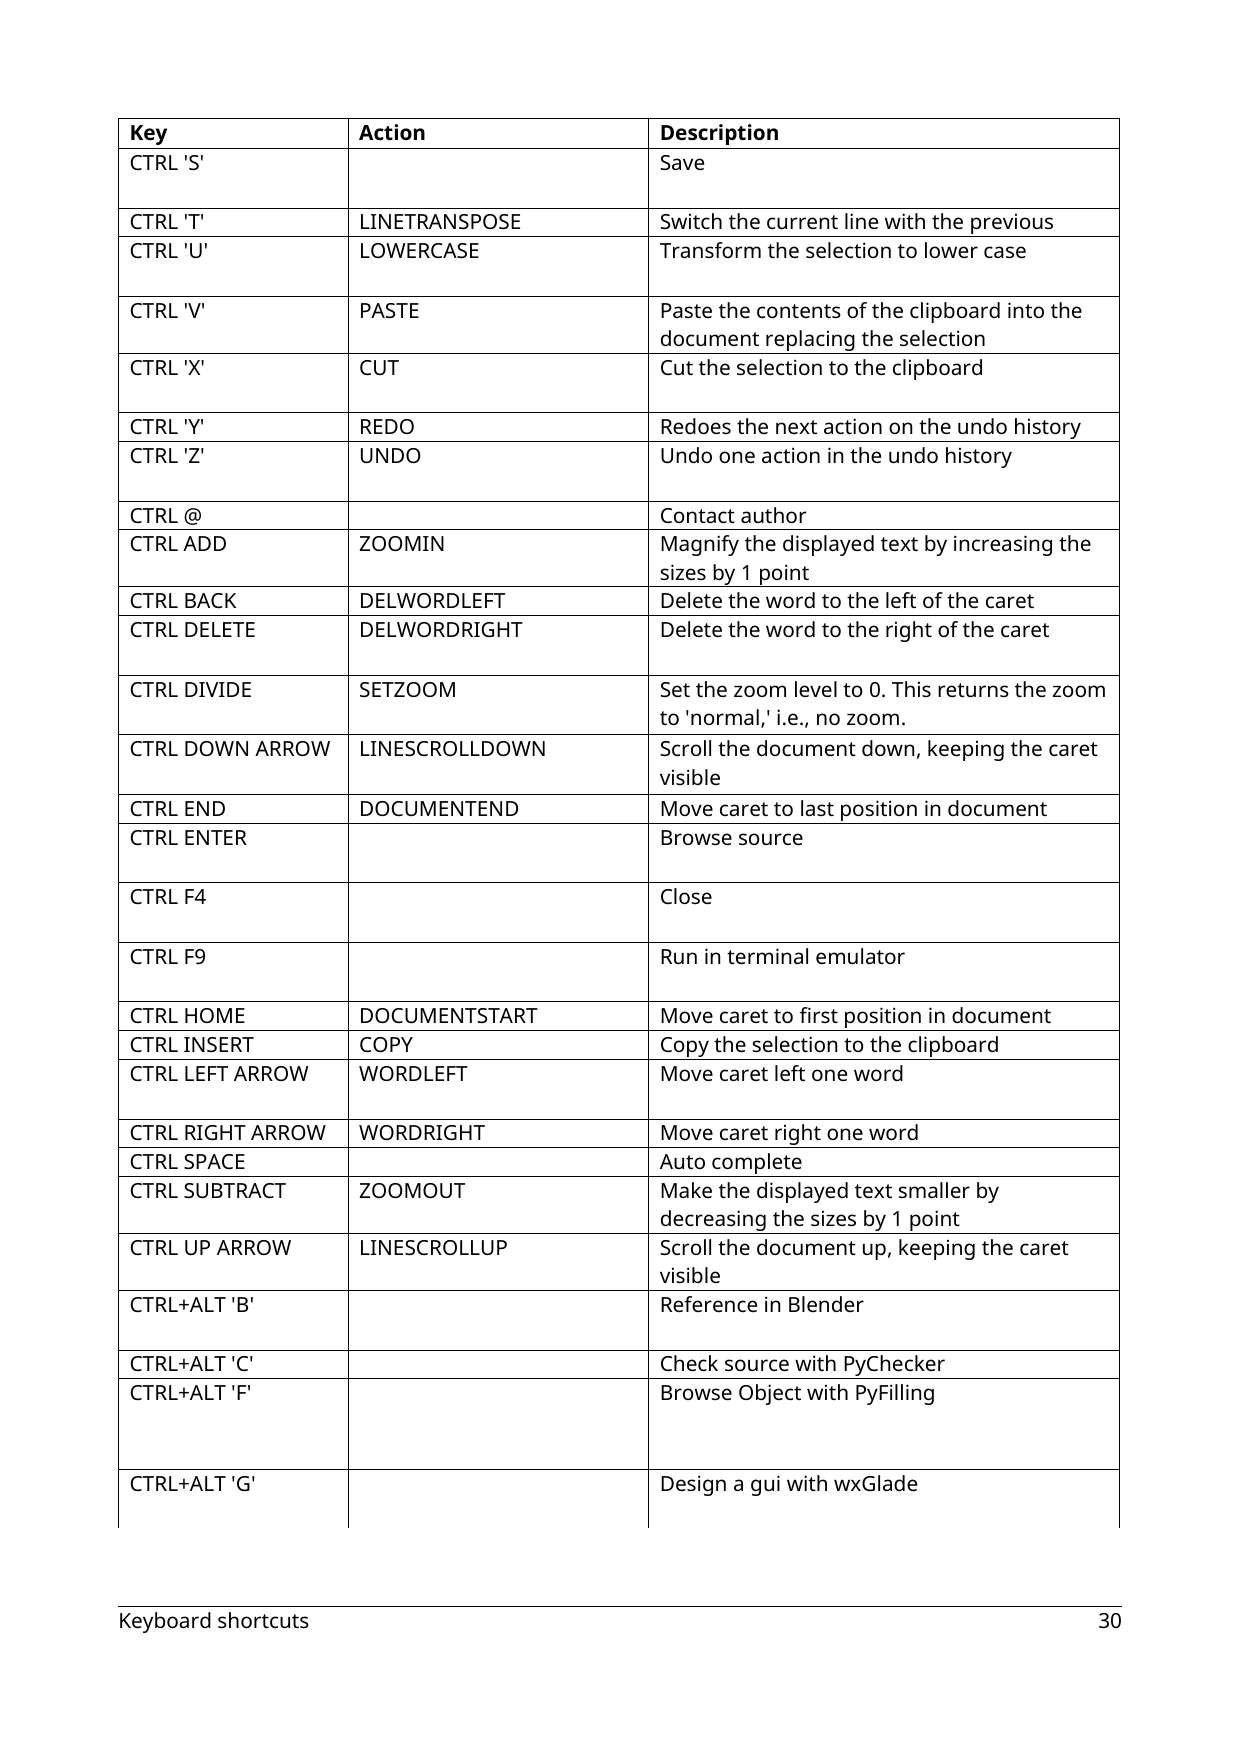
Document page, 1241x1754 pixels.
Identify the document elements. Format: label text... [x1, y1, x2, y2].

table_cell Delete the word to the left of the caret [649, 587, 1119, 615]
table_cell CTRL INSERT [119, 1031, 348, 1059]
table_cell Run in terminal emulator [649, 943, 1119, 1001]
table_cell CTRL RIGHT ARROW [119, 1120, 348, 1147]
table_cell CTRL SPACE [119, 1148, 348, 1176]
table_cell CTRL DELETE [119, 616, 348, 675]
table_cell WORDLEFT [349, 1060, 648, 1118]
table_cell [349, 824, 648, 882]
table_cell DELWORDLEFT [349, 587, 648, 615]
table_cell ZOOMIN [349, 530, 648, 586]
table_cell REDO [349, 413, 648, 441]
table_cell CTRL+ALT 'C' [119, 1351, 348, 1378]
table_cell DOCUMENTSTART [349, 1002, 648, 1030]
table_cell CTRL 'T' [119, 209, 348, 236]
table_cell [349, 502, 648, 529]
table_cell Contact author [649, 502, 1119, 529]
table_cell Copy the selection to the clipboard [649, 1031, 1119, 1059]
table_header Key [119, 119, 348, 148]
table_cell CTRL 'Y' [119, 413, 348, 441]
table_cell [349, 883, 648, 942]
table_cell LOWERCASE [349, 237, 648, 296]
table_cell DOCUMENTEND [349, 795, 648, 823]
table_cell CTRL BACK [119, 587, 348, 615]
table_cell Move caret to last position in document [649, 795, 1119, 823]
table_cell [349, 1470, 648, 1528]
table_cell [349, 1351, 648, 1378]
table_cell Make the displayed text smaller by decreasing the sizes by 1 point [649, 1177, 1119, 1233]
table_cell Undo one action in the undo history [649, 442, 1119, 501]
table_cell CTRL SUBTRACT [119, 1177, 348, 1233]
table_cell CTRL ENTER [119, 824, 348, 882]
table_cell LINETRANSPOSE [349, 209, 648, 236]
table_cell Move caret right one word [649, 1120, 1119, 1147]
table_cell Design a gui with wxGlade [649, 1470, 1119, 1528]
table_cell CTRL 'Z' [119, 442, 348, 501]
table_cell Reference in Blender [649, 1291, 1119, 1349]
table_cell ZOOMOUT [349, 1177, 648, 1233]
table_cell CTRL F4 [119, 883, 348, 942]
table_cell CTRL DIVIDE [119, 676, 348, 734]
table_cell CTRL+ALT 'B' [119, 1291, 348, 1349]
table_cell LINESCROLLUP [349, 1234, 648, 1290]
table_cell CTRL UP ARROW [119, 1234, 348, 1290]
table_cell CTRL 'X' [119, 354, 348, 412]
table_cell CTRL 'V' [119, 297, 348, 353]
table_cell Transform the selection to lower case [649, 237, 1119, 296]
table_cell SETZOOM [349, 676, 648, 734]
table_cell CTRL F9 [119, 943, 348, 1001]
table_cell [349, 943, 648, 1001]
table_cell COPY [349, 1031, 648, 1059]
table_cell LINESCROLLDOWN [349, 735, 648, 794]
table_cell CTRL LEFT ARROW [119, 1060, 348, 1118]
table_cell Scroll the document up, keeping the caret visible [649, 1234, 1119, 1290]
table_cell Paste the contents of the clipboard into the document replacing the selection [649, 297, 1119, 353]
table_header Action [349, 119, 648, 148]
table_cell [349, 149, 648, 207]
table_cell Check source with PyChecker [649, 1351, 1119, 1378]
table_cell CTRL HOME [119, 1002, 348, 1030]
table_cell CTRL ADD [119, 530, 348, 586]
table_cell Move caret to first position in document [649, 1002, 1119, 1030]
table_cell DELWORDRIGHT [349, 616, 648, 675]
table_header Description [649, 119, 1119, 148]
table_cell PASTE [349, 297, 648, 353]
table_cell Save [649, 149, 1119, 207]
table_cell Redoes the next action on the undo history [649, 413, 1119, 441]
table_cell CTRL+ALT 'F' [119, 1379, 348, 1469]
table_cell CTRL 'U' [119, 237, 348, 296]
table_cell [349, 1379, 648, 1469]
table_cell [349, 1291, 648, 1349]
table_cell CUT [349, 354, 648, 412]
table_cell CTRL 'S' [119, 149, 348, 207]
table_cell Delete the word to the right of the caret [649, 616, 1119, 675]
table_cell Switch the current line with the previous [649, 209, 1119, 236]
table_cell Close [649, 883, 1119, 942]
table_cell Browse Object with PyFilling [649, 1379, 1119, 1469]
table_cell CTRL @ [119, 502, 348, 529]
table_cell Auto complete [649, 1148, 1119, 1176]
table_cell Browse source [649, 824, 1119, 882]
table_cell WORDRIGHT [349, 1120, 648, 1147]
table_cell Scroll the document down, keeping the caret visible [649, 735, 1119, 794]
table_cell Cut the selection to the clipboard [649, 354, 1119, 412]
table_cell UNDO [349, 442, 648, 501]
table_cell Set the zoom level to 0. This returns the zoom to 'normal,' i.e., no zoom. [649, 676, 1119, 734]
table_cell Magnify the displayed text by increasing the sizes by 1 point [649, 530, 1119, 586]
table_cell [349, 1148, 648, 1176]
table_cell CTRL DOWN ARROW [119, 735, 348, 794]
table_cell Move caret left one word [649, 1060, 1119, 1118]
table_cell CTRL END [119, 795, 348, 823]
table_cell CTRL+ALT 'G' [119, 1470, 348, 1528]
